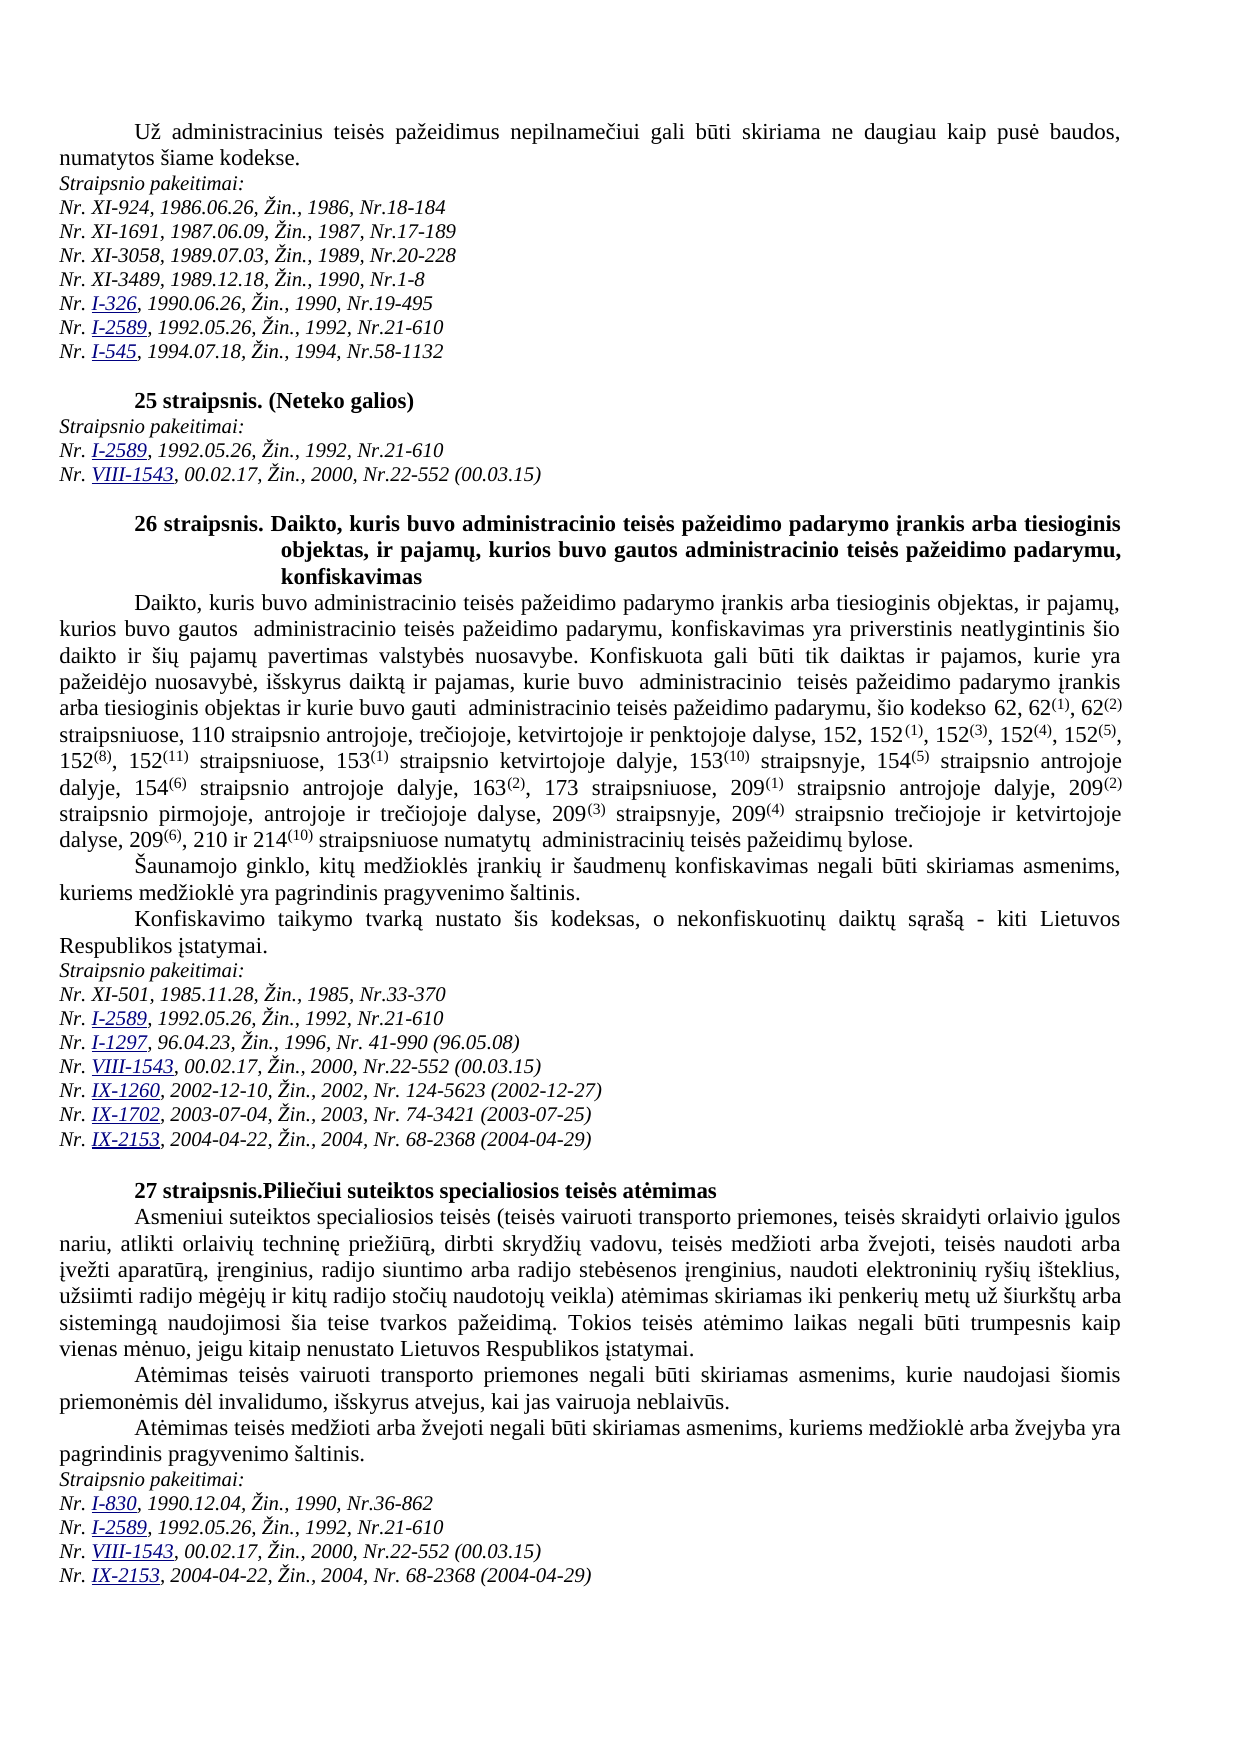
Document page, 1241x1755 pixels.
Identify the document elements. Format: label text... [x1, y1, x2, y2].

text Konfiskavimo taikymo tvarką nustato šis kodeksas, o nekonfiskuotinų daiktų sąrašą - kiti Lietuvos Respublikos įstatymai. [59, 905, 1122, 958]
text Atėmimas teisės vairuoti transporto priemones negali būti skiriamas asmenims, kurie naudojasi šiomis priemonėmis dėl invalidumo, išskyrus atvejus, kai jas vairuoja neblaivūs. [59, 1361, 1122, 1414]
text Atėmimas teisės medžioti arba žvejoti negali būti skiriamas asmenims, kuriems medžioklė arba žvejyba yra pagrindinis pragyvenimo šaltinis. [59, 1414, 1122, 1467]
text Nr. I-2589, 1992.05.26, Žin., 1992, Nr.21-610 [59, 438, 1122, 462]
text Nr. IX-1702, 2003-07-04, Žin., 2003, Nr. 74-3421 (2003-07-25) [59, 1102, 1122, 1126]
text Nr. XI-924, 1986.06.26, Žin., 1986, Nr.18-184 [59, 195, 1122, 219]
text Nr. VIII-1543, 00.02.17, Žin., 2000, Nr.22-552 (00.03.15) [59, 1539, 1122, 1563]
text Nr. IX-1260, 2002-12-10, Žin., 2002, Nr. 124-5623 (2002-12-27) [59, 1078, 1122, 1102]
text Straipsnio pakeitimai: [59, 414, 1122, 438]
text Nr. XI-3489, 1989.12.18, Žin., 1990, Nr.1-8 [59, 267, 1122, 291]
text Nr. I-326, 1990.06.26, Žin., 1990, Nr.19-495 [59, 291, 1122, 315]
text 25 straipsnis. (Neteko galios) [59, 387, 1122, 414]
text Nr. XI-3058, 1989.07.03, Žin., 1989, Nr.20-228 [59, 243, 1122, 267]
text 27 straipsnis.Piliečiui suteiktos specialiosios teisės atėmimas [59, 1177, 1122, 1203]
text Nr. I-2589, 1992.05.26, Žin., 1992, Nr.21-610 [59, 1006, 1122, 1030]
text Nr. IX-2153, 2004-04-22, Žin., 2004, Nr. 68-2368 (2004-04-29) [59, 1563, 1122, 1587]
text Nr. I-830, 1990.12.04, Žin., 1990, Nr.36-862 [59, 1491, 1122, 1515]
text Straipsnio pakeitimai: [59, 958, 1122, 982]
text Nr. XI-501, 1985.11.28, Žin., 1985, Nr.33-370 [59, 982, 1122, 1006]
text Už administracinius teisės pažeidimus nepilnamečiui gali būti skiriama ne daugiau kaip pusė baudos, numatytos šiame kodekse. [59, 118, 1122, 171]
text Straipsnio pakeitimai: [59, 1467, 1122, 1491]
text Nr. I-2589, 1992.05.26, Žin., 1992, Nr.21-610 [59, 1515, 1122, 1539]
text Nr. XI-1691, 1987.06.09, Žin., 1987, Nr.17-189 [59, 219, 1122, 243]
text 26 straipsnis. Daikto, kuris buvo administracinio teisės pažeidimo padarymo įrankis arba tiesioginis objektas, ir pajamų, kurios buvo gautos administracinio teisės pažeidimo padarymu, konfiskavimas [134, 510, 1122, 589]
text Daikto, kuris buvo administracinio teisės pažeidimo padarymo įrankis arba tiesioginis objektas, ir pajamų, kurios buvo gautos administracinio teisės pažeidimo padarymu, konfiskavimas yra priverstinis neatlygintinis šio daikto ir šių pajamų pavertimas valstybės nuosavybe. Konfiskuota gali būti tik daiktas ir pajamos, kurie yra pažeidėjo nuosavybė, išskyrus daiktą ir pajamas, kurie buvo administracinio teisės pažeidimo padarymo įrankis arba tiesioginis objektas ir kurie buvo gauti administracinio teisės pažeidimo padarymu, šio kodekso 62, 62(1), 62(2) straipsniuose, 110 straipsnio antrojoje, trečiojoje, ketvirtojoje ir penktojoje dalyse, 152, 152(1), 152(3), 152(4), 152(5), 152(8), 152(11) straipsniuose, 153(1) straipsnio ketvirtojoje dalyje, 153(10) straipsnyje, 154(5) straipsnio antrojoje dalyje, 154(6) straipsnio antrojoje dalyje, 163(2), 173 straipsniuose, 209(1) straipsnio antrojoje dalyje, 209(2) straipsnio pirmojoje, antrojoje ir trečiojoje dalyse, 209(3) straipsnyje, 209(4) straipsnio trečiojoje ir ketvirtojoje dalyse, 209(6), 210 ir 214(10) straipsniuose numatytų administracinių teisės pažeidimų bylose. [59, 589, 1122, 853]
text Šaunamojo ginklo, kitų medžioklės įrankių ir šaudmenų konfiskavimas negali būti skiriamas asmenims, kuriems medžioklė yra pagrindinis pragyvenimo šaltinis. [59, 853, 1122, 905]
text Nr. VIII-1543, 00.02.17, Žin., 2000, Nr.22-552 (00.03.15) [59, 462, 1122, 486]
text Nr. I-1297, 96.04.23, Žin., 1996, Nr. 41-990 (96.05.08) [59, 1030, 1122, 1054]
text Nr. IX-2153, 2004-04-22, Žin., 2004, Nr. 68-2368 (2004-04-29) [59, 1126, 1122, 1151]
text Asmeniui suteiktos specialiosios teisės (teisės vairuoti transporto priemones, teisės skraidyti orlaivio įgulos nariu, atlikti orlaivių techninę priežiūrą, dirbti skrydžių vadovu, teisės medžioti arba žvejoti, teisės naudoti arba įvežti aparatūrą, įrenginius, radijo siuntimo arba radijo stebėsenos įrenginius, naudoti elektroninių ryšių išteklius, užsiimti radijo mėgėjų ir kitų radijo stočių naudotojų veikla) atėmimas skiriamas iki penkerių metų už šiurkštų arba sistemingą naudojimosi šia teise tvarkos pažeidimą. Tokios teisės atėmimo laikas negali būti trumpesnis kaip vienas mėnuo, jeigu kitaip nenustato Lietuvos Respublikos įstatymai. [59, 1203, 1122, 1361]
text Straipsnio pakeitimai: [59, 171, 1122, 195]
text Nr. I-2589, 1992.05.26, Žin., 1992, Nr.21-610 [59, 315, 1122, 339]
text Nr. I-545, 1994.07.18, Žin., 1994, Nr.58-1132 [59, 339, 1122, 363]
text Nr. VIII-1543, 00.02.17, Žin., 2000, Nr.22-552 (00.03.15) [59, 1054, 1122, 1078]
